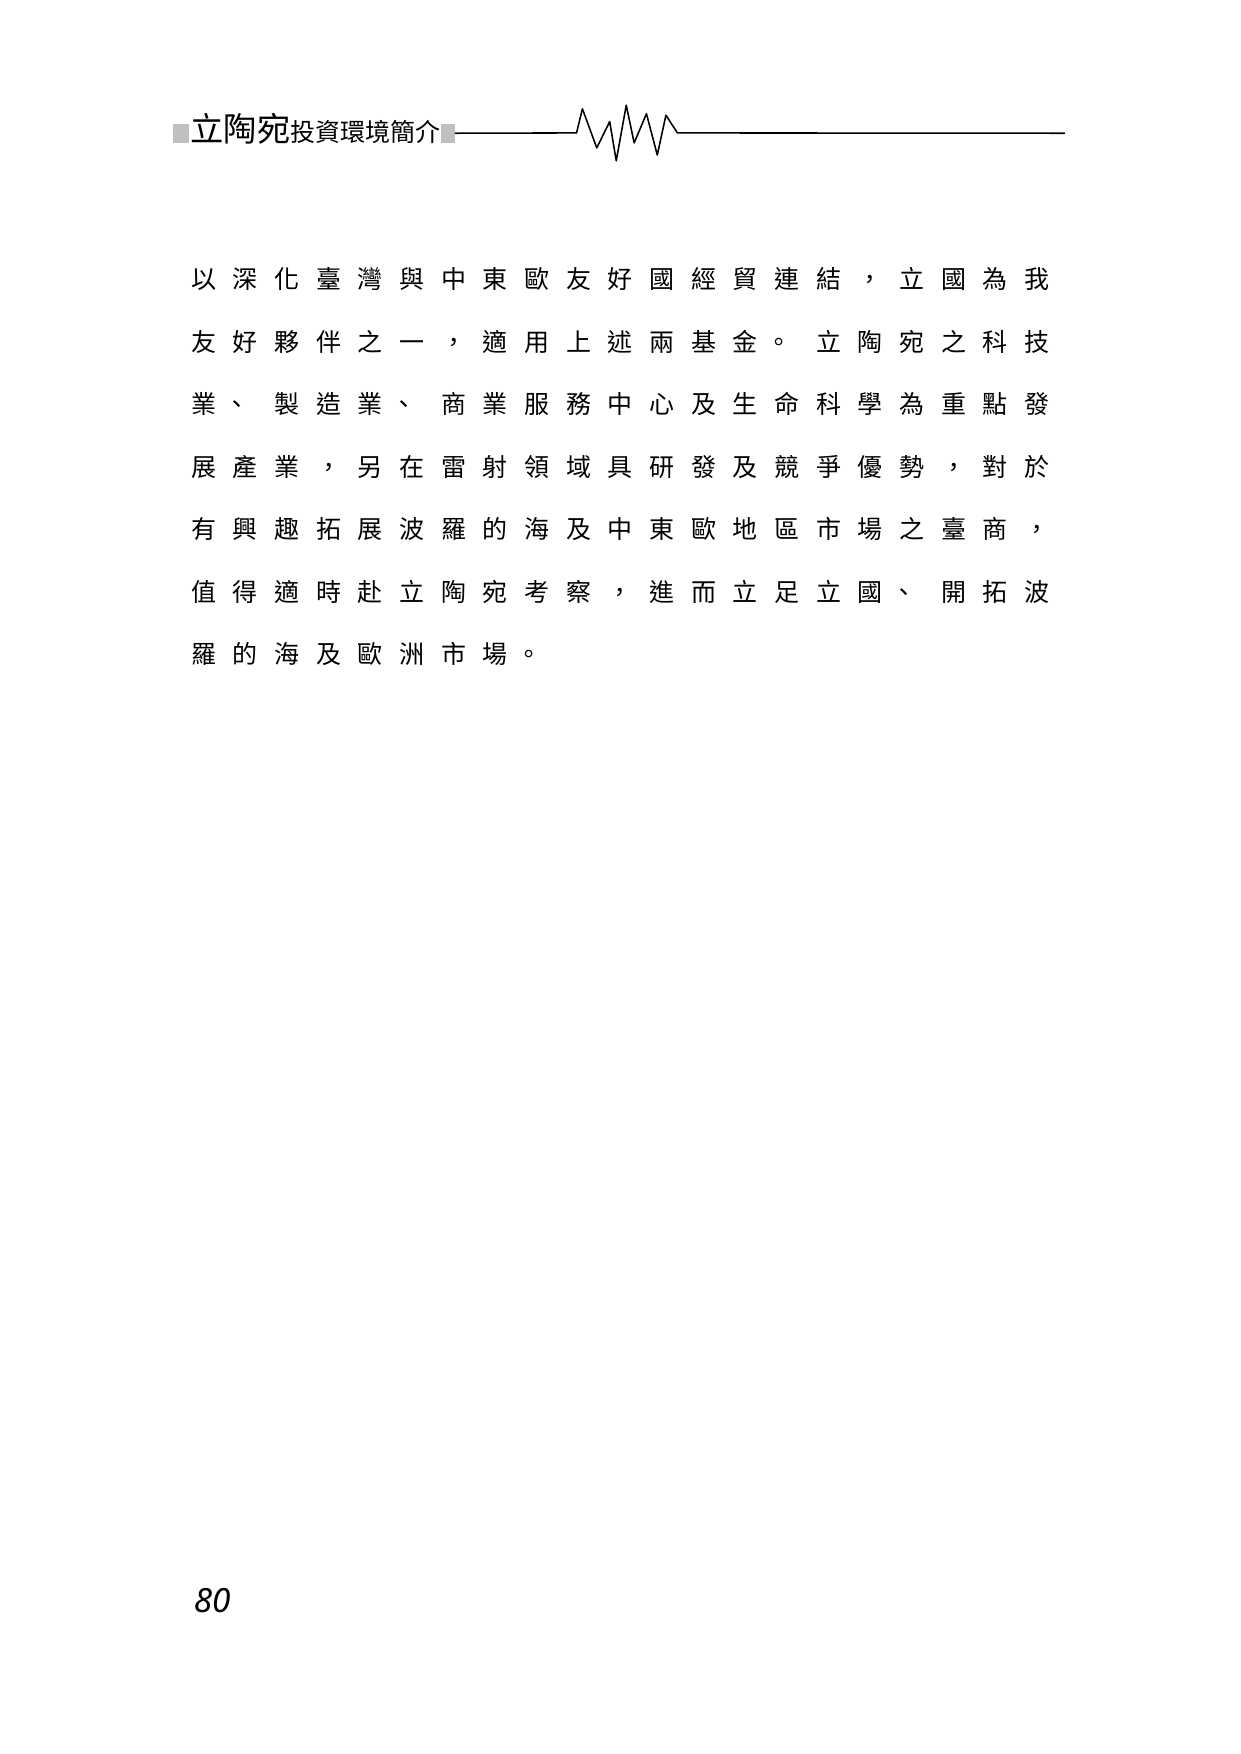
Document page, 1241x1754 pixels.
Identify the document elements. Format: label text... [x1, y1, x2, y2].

text 以深化臺灣與中東歐友好國經貿連結，立國為我友好夥伴之一，適用上述兩基金。立陶宛之科技業、製造業、商業服務中心及生命科學為重點發展產業，另在雷射領域具研發及競爭優勢，對於有興趣拓展波羅的海及中東歐地區市場之臺商，值得適時赴立陶宛考察，進而立足立國、開拓波羅的海及歐洲市場。 [183, 236, 1058, 674]
